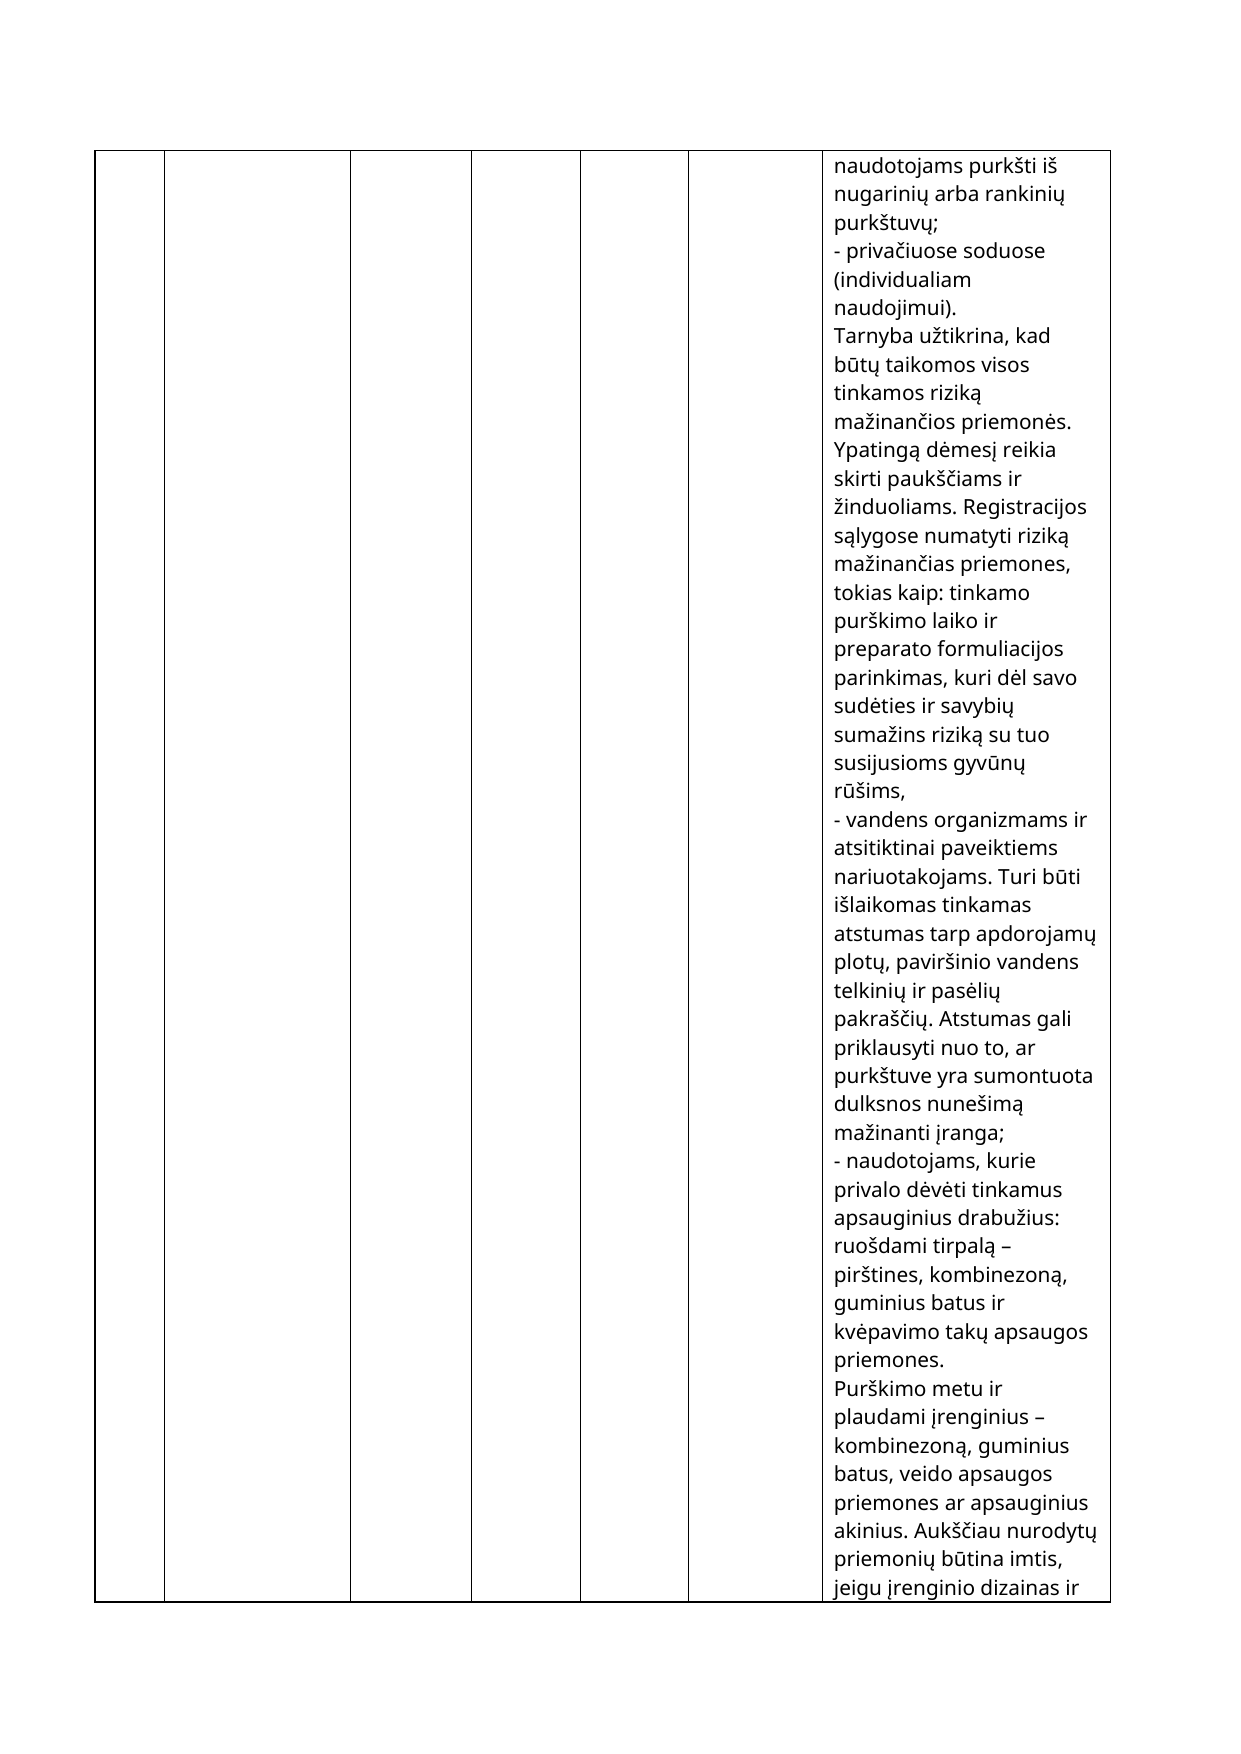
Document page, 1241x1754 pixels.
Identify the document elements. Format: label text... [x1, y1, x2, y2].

table_header [165, 151, 350, 1601]
table_header [689, 151, 822, 1601]
table_header [581, 151, 688, 1601]
table_header naudotojams purkšti iš nugarinių arba rankinių purkštuvų; - privačiuose soduose (individualiam naudojimui). Tarnyba užtikrina, kad būtų taikomos visos tinkamos riziką mažinančios priemonės. Ypatingą dėmesį reikia skirti paukščiams ir žinduoliams. Registracijos sąlygose numatyti riziką mažinančias priemones, tokias kaip: tinkamo purškimo laiko ir preparato formuliacijos parinkimas, kuri dėl savo sudėties ir savybių sumažins riziką su tuo susijusioms gyvūnų rūšims, - vandens organizmams ir atsitiktinai paveiktiems nariuotakojams. Turi būti išlaikomas tinkamas atstumas tarp apdorojamų plotų, paviršinio vandens telkinių ir pasėlių pakraščių. Atstumas gali priklausyti nuo to, ar purkštuve yra sumontuota dulksnos nunešimą mažinanti įranga; - naudotojams, kurie privalo dėvėti tinkamus apsauginius drabužius: ruošdami tirpalą – pirštines, kombinezoną, guminius batus ir kvėpavimo takų apsaugos priemones. Purškimo metu ir plaudami įrenginius – kombinezoną, guminius batus, veido apsaugos priemones ar apsauginius akinius. Aukščiau nurodytų priemonių būtina imtis, jeigu įrenginio dizainas ir [823, 151, 1110, 1601]
table_header [351, 151, 471, 1601]
table_header [472, 151, 580, 1601]
table_header [96, 151, 164, 1601]
